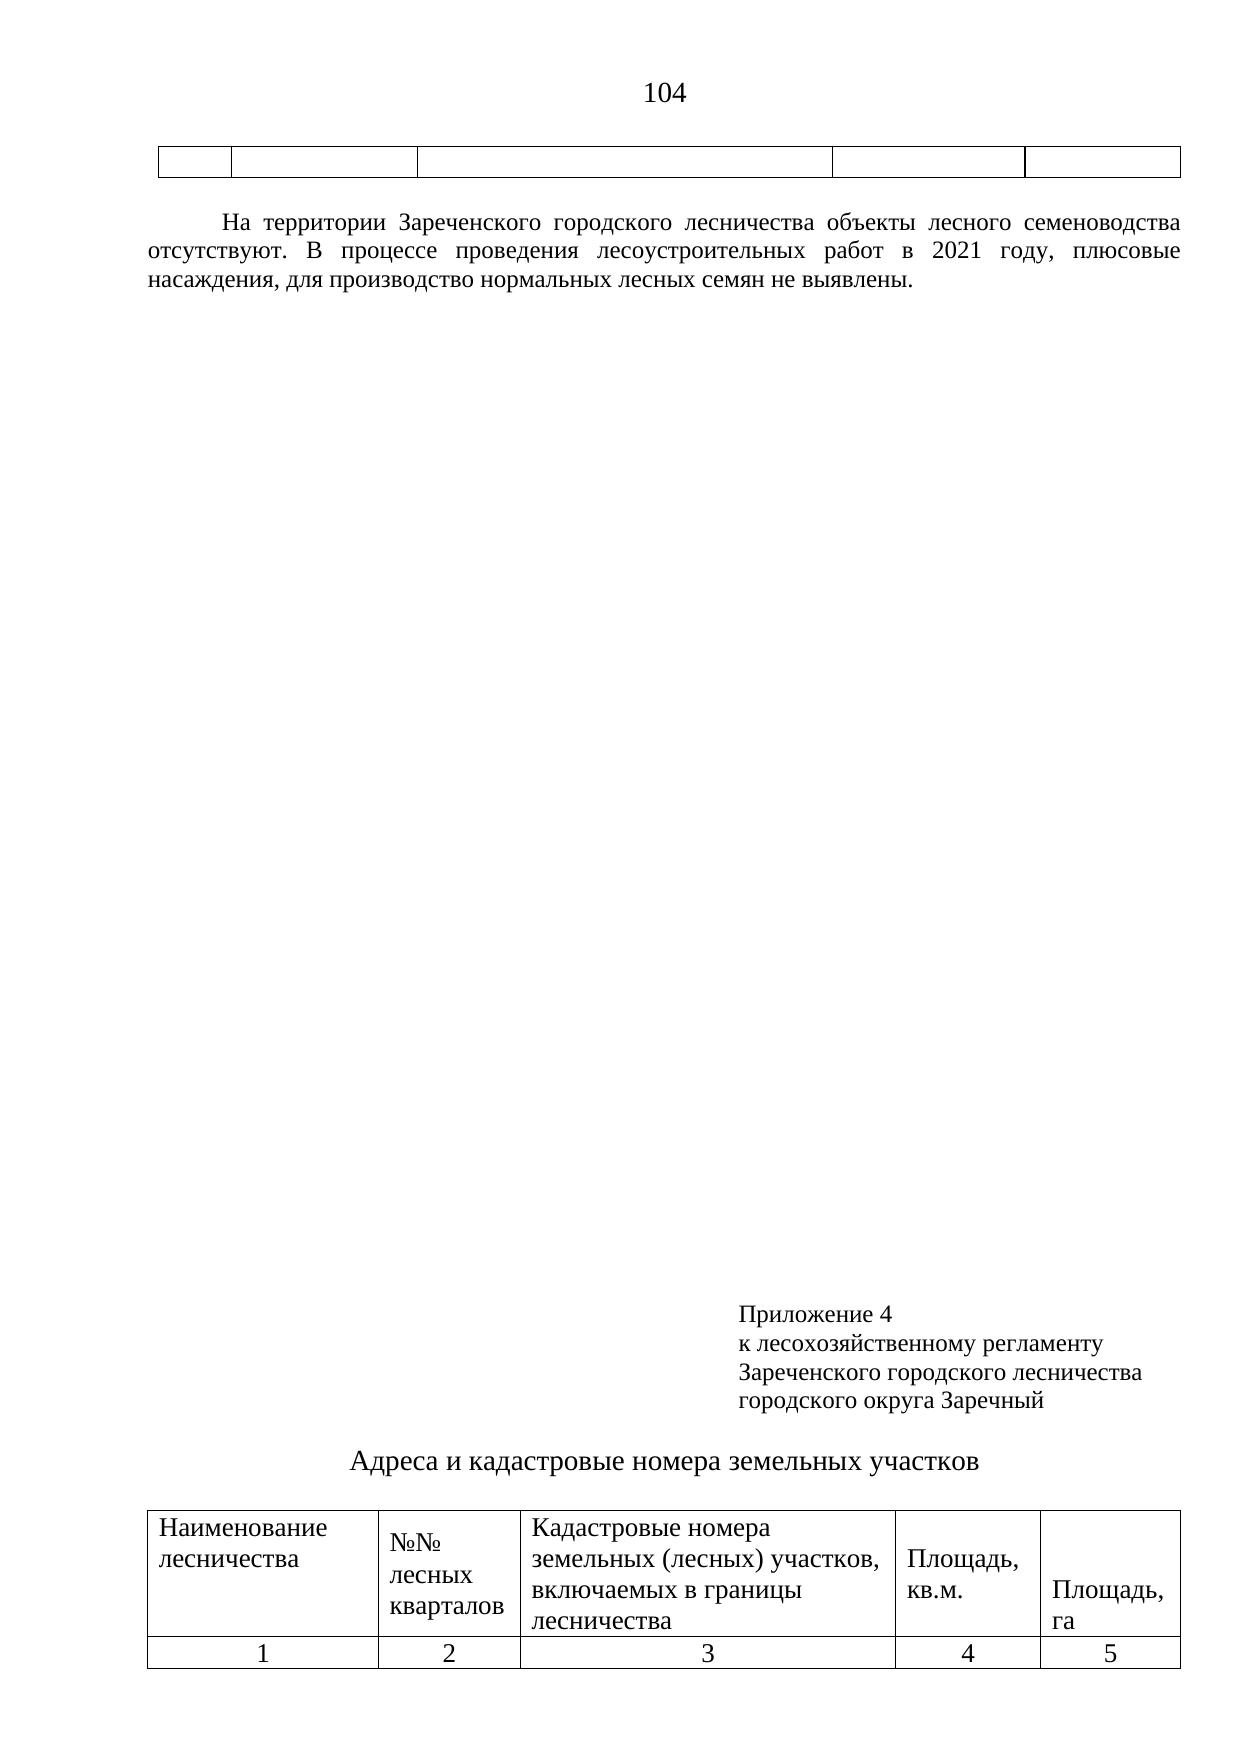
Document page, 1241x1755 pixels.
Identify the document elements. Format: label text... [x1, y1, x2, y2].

table_cell [418, 147, 832, 177]
table_header Кадастровые номера земельных (лесных) участков, включаемых в границы лесничества [521, 1511, 895, 1636]
text Приложение 4 [148, 1299, 1181, 1328]
table_header №№ лесных кварталов [379, 1511, 520, 1636]
text городского округа Заречный [148, 1385, 1181, 1414]
table_cell 4 [896, 1637, 1040, 1668]
table_cell 3 [521, 1637, 895, 1668]
text На территории Зареченского городского лесничества объекты лесного семеноводства отсутствуют. В процессе проведения лесоустроительных работ в 2021 году, плюсовые насаждения, для производство нормальных лесных семян не выявлены. [148, 207, 1181, 293]
text Зареченского городского лесничества [148, 1357, 1181, 1385]
table_cell [833, 147, 1024, 177]
text к лесохозяйственному регламенту [148, 1328, 1181, 1357]
table_header Площадь, кв.м. [896, 1511, 1040, 1636]
text Адреса и кадастровые номера земельных участков [148, 1443, 1181, 1476]
table_cell [232, 147, 417, 177]
table_header Наименование лесничества [148, 1511, 378, 1636]
table_cell [159, 147, 231, 177]
table_cell 2 [379, 1637, 520, 1668]
table_cell 1 [148, 1637, 378, 1668]
table_cell 5 [1041, 1637, 1180, 1668]
table_header Площадь, га [1041, 1511, 1180, 1636]
table_cell [1026, 147, 1180, 177]
